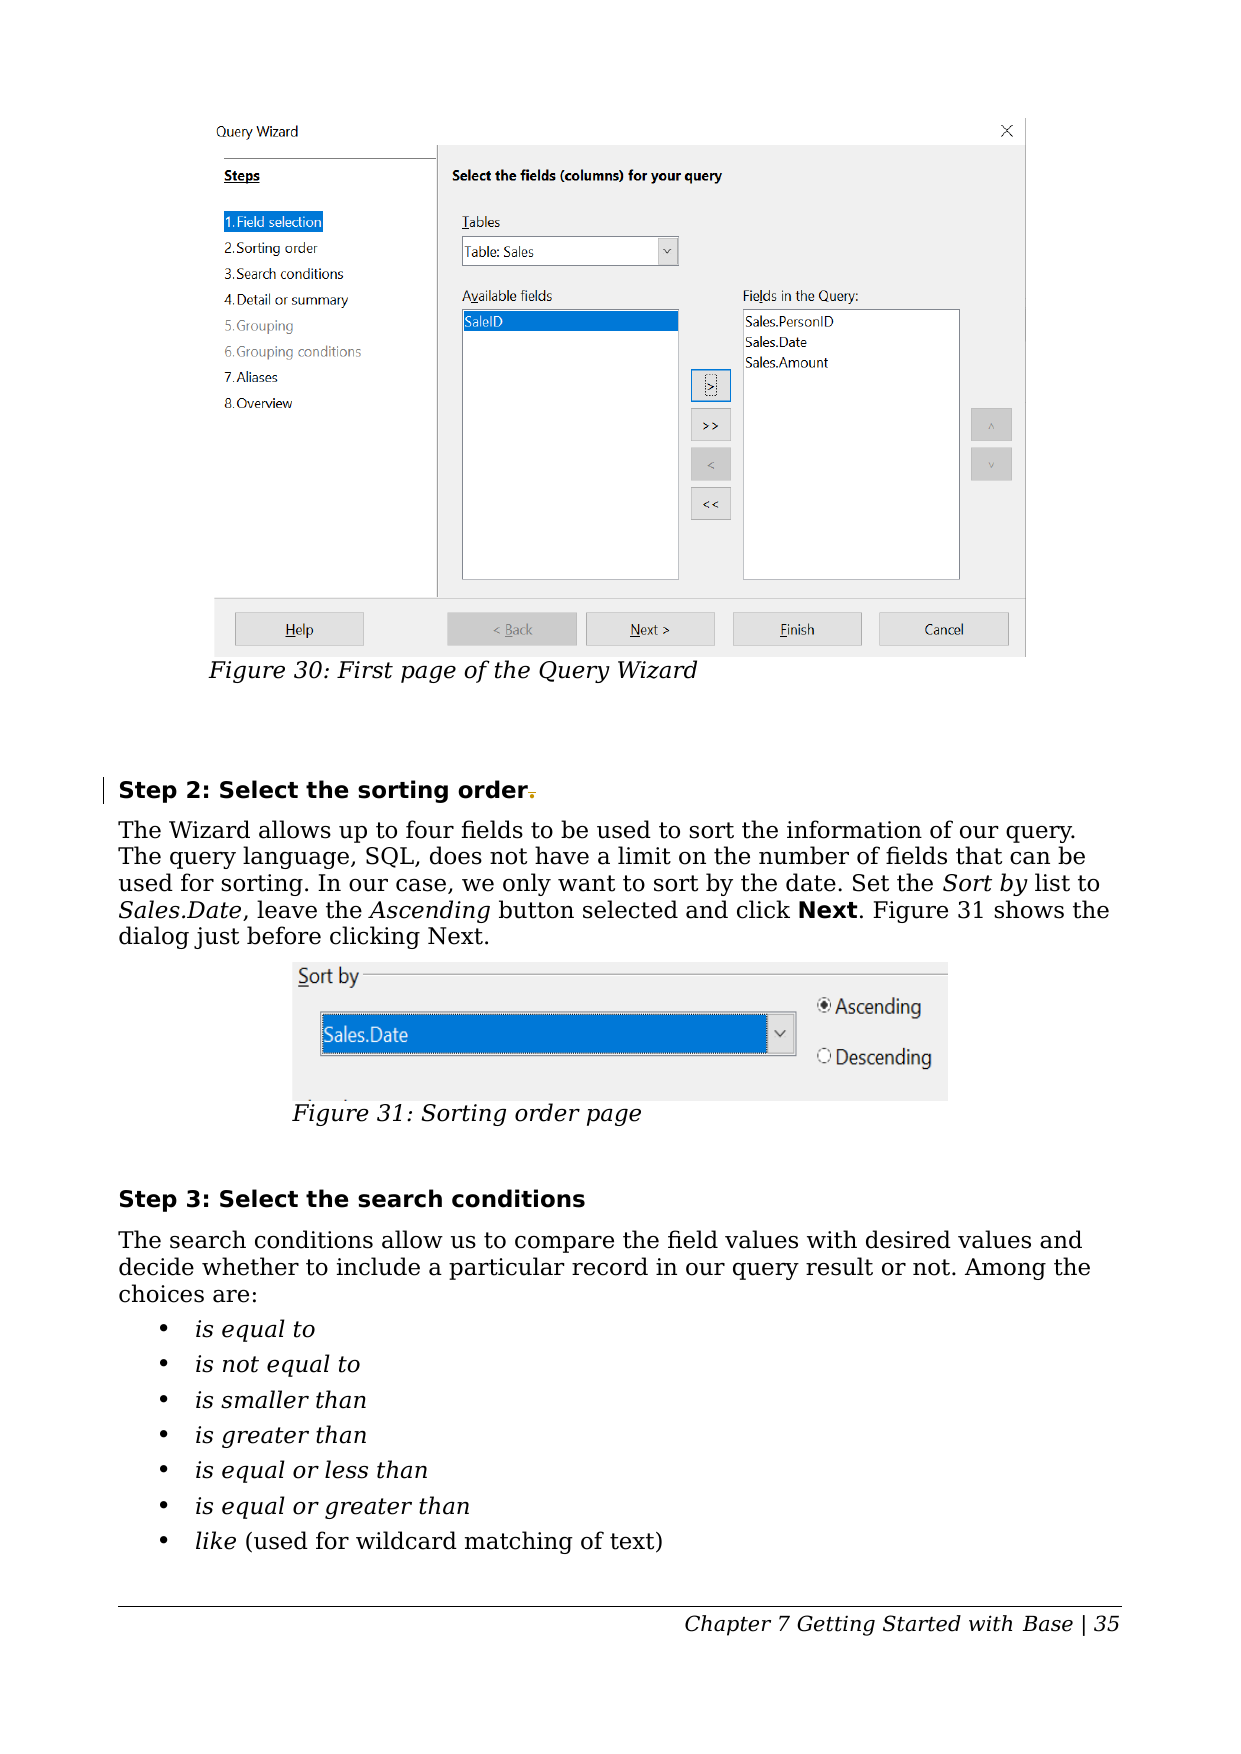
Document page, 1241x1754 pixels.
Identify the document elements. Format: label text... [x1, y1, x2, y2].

text Figure 30: First page of the Query Wizard [209, 657, 1031, 684]
list is equal to [156, 1314, 1122, 1343]
list is greater than [156, 1420, 1122, 1449]
list is equal or greater than [156, 1491, 1122, 1520]
text The Wizard allows up to four fields to be used to sort the information of our query. The query language, SQL, does not have a limit on the number of fields that can be used for sorting. In our case, we only want to sort by the date. Set the Sort by list to Sales.Date, leave the Ascending button selected and click Next. Figure 31 shows the dialog just before clicking Next. [118, 817, 1122, 950]
list like (used for wildcard matching of text) [156, 1526, 1122, 1556]
text Figure 31: Sorting order page [292, 1101, 948, 1127]
picture [214, 118, 1026, 657]
list is equal or less than [156, 1456, 1122, 1485]
text Step 3: Select the search conditions [118, 1186, 1122, 1213]
list is not equal to [156, 1349, 1122, 1378]
text Step 2: Select the sorting order [118, 777, 1122, 804]
list The search conditions allow us to compare the field values with desired values and decide whether to include a particular record in our query result or not. Among the choices are: [118, 1227, 1122, 1307]
list is smaller than [156, 1385, 1122, 1414]
picture [292, 962, 948, 1101]
